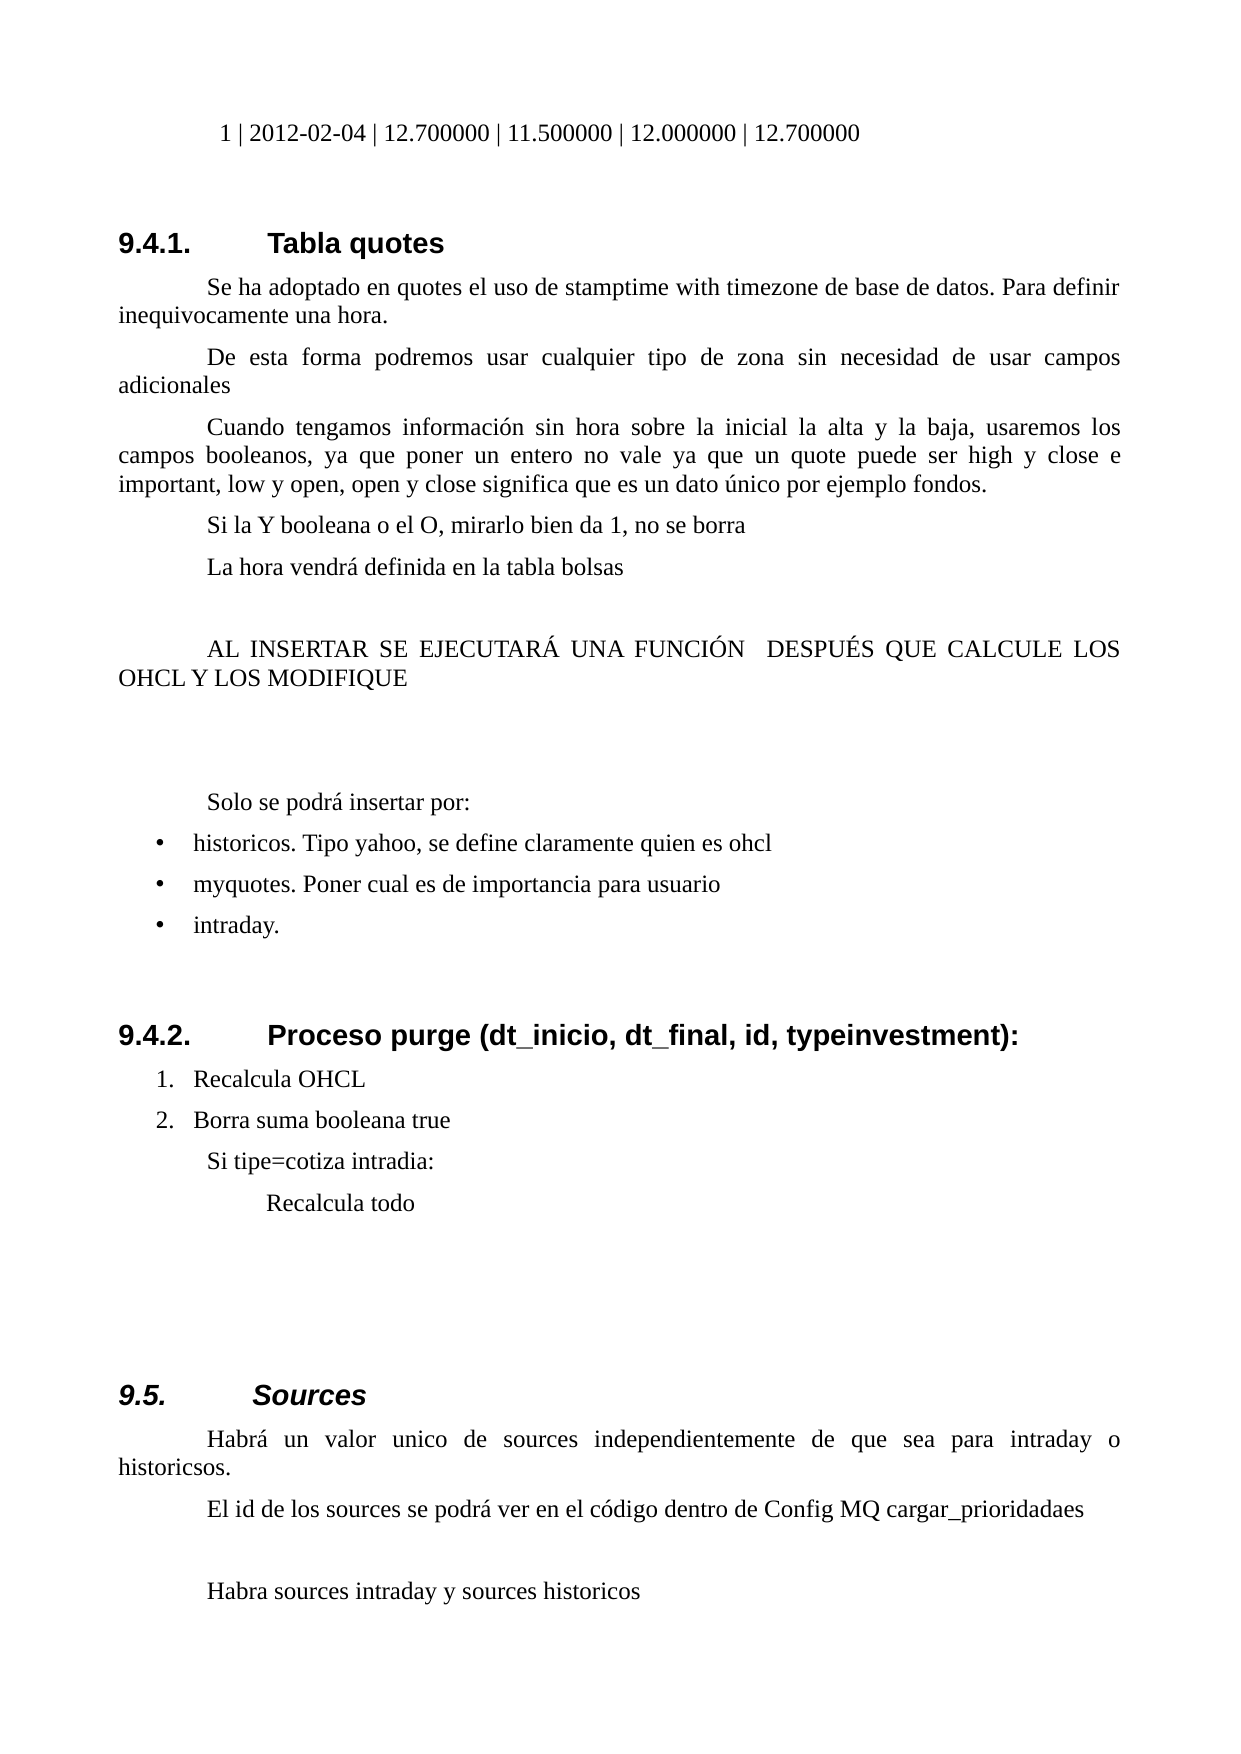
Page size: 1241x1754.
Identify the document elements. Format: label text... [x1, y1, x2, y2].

text Si la Y booleana o el O, mirarlo bien da 1, no se borra [118, 510, 1122, 539]
subtitle Sources [118, 1378, 1122, 1411]
text Habrá un valor unico de sources independientemente de que sea para intraday o historicsos. [118, 1424, 1122, 1481]
text Se ha adoptado en quotes el uso de stamptime with timezone de base de datos. Para definir inequivocamente una hora. [118, 272, 1122, 329]
subtitle Proceso purge (dt_inicio, dt_final, id, typeinvestment): [118, 1018, 1122, 1051]
list Borra suma booleana true [156, 1105, 1122, 1134]
list myquotes. Poner cual es de importancia para usuario [156, 869, 1122, 898]
text Si tipe=cotiza intradia: [118, 1146, 1122, 1175]
text De esta forma podremos usar cualquier tipo de zona sin necesidad de usar campos adicionales [118, 342, 1122, 399]
text Habra sources intraday y sources historicos [118, 1576, 1122, 1605]
text 1 | 2012-02-04 | 12.700000 | 11.500000 | 12.000000 | 12.700000 [118, 118, 1122, 147]
text La hora vendrá definida en la tabla bolsas [118, 552, 1122, 580]
text Cuando tengamos información sin hora sobre la inicial la alta y la baja, usaremos los campos booleanos, ya que poner un entero no vale ya que un quote puede ser high y close e important, low y open, open y close significa que es un dato único por ejemplo fondos. [118, 412, 1122, 498]
text El id de los sources se podrá ver en el código dentro de Config MQ cargar_prioridadaes [118, 1494, 1122, 1522]
text Recalcula todo [118, 1188, 1122, 1216]
list historicos. Tipo yahoo, se define claramente quien es ohcl [156, 828, 1122, 857]
list intraday. [156, 910, 1122, 939]
text Solo se podrá insertar por: [118, 787, 1122, 815]
text AL INSERTAR SE EJECUTARÁ UNA FUNCIÓN DESPUÉS QUE CALCULE LOS OHCL Y LOS MODIFIQUE [118, 634, 1122, 692]
list Recalcula OHCL [156, 1064, 1122, 1093]
subtitle Tabla quotes [118, 226, 1122, 259]
